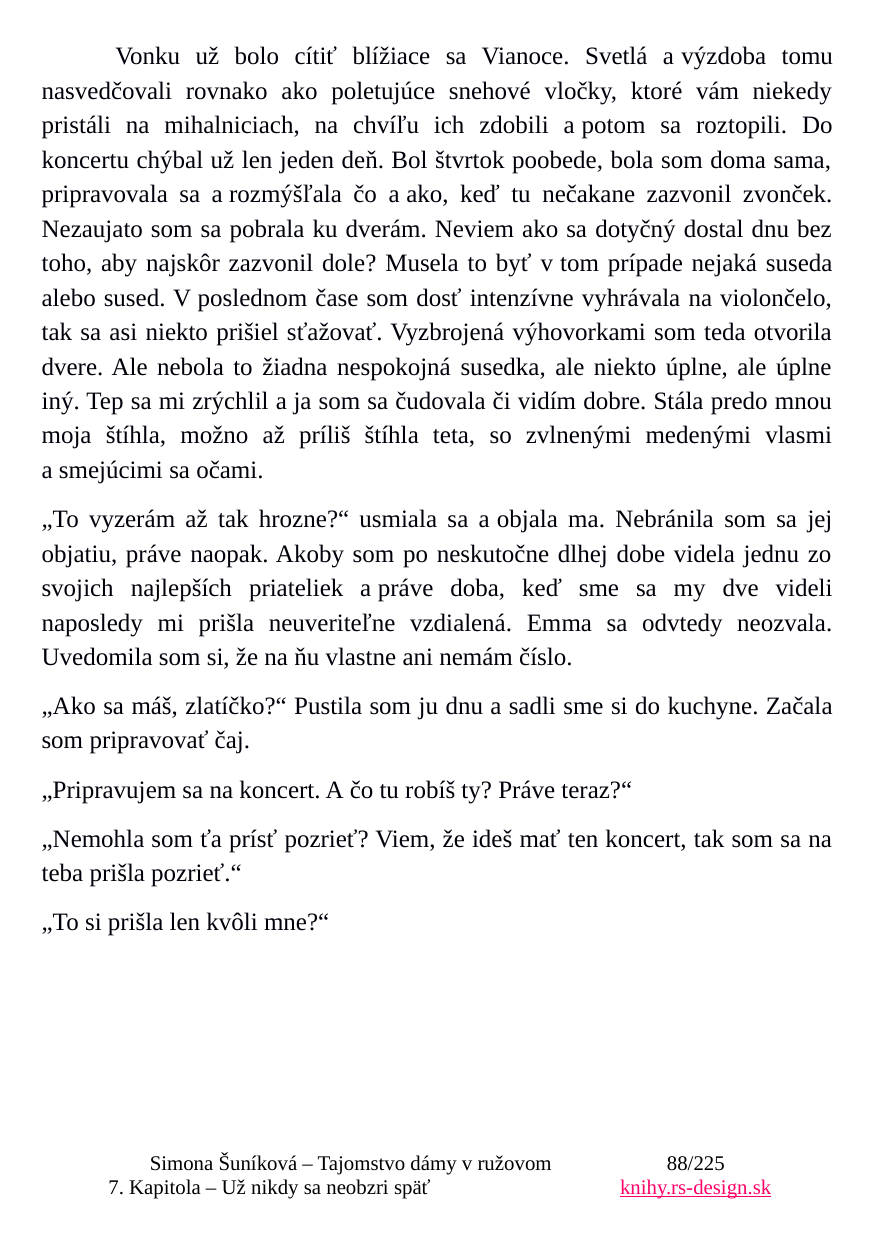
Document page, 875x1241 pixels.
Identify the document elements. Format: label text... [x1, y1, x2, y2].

text „Ako sa máš, zlatíčko?“ Pustila som ju dnu a sadli sme si do kuchyne. Začala som pripravovať čaj. [41, 691, 833, 754]
text Vonku už bolo cítiť blížiace sa Vianoce. Svetlá a výzdoba tomu nasvedčovali rovnako ako poletujúce snehové vločky, ktoré vám niekedy pristáli na mihalniciach, na chvíľu ich zdobili a potom sa roztopili. Do koncertu chýbal už len jeden deň. Bol štvrtok poobede, bola som doma sama, pripravovala sa a rozmýšľala čo a ako, keď tu nečakane zazvonil zvonček. Nezaujato som sa pobrala ku dverám. Neviem ako sa dotyčný dostal dnu bez toho, aby najskôr zazvonil dole? Musela to byť v tom prípade nejaká suseda alebo sused. V poslednom čase som dosť intenzívne vyhrávala na violončelo, tak sa asi niekto prišiel sťažovať. Vyzbrojená výhovorkami som teda otvorila dvere. Ale nebola to žiadna nespokojná susedka, ale niekto úplne, ale úplne iný. Tep sa mi zrýchlil a ja som sa čudovala či vidím dobre. Stála predo mnou moja štíhla, možno až príliš štíhla teta, so zvlnenými medenými vlasmi a smejúcimi sa očami. [41, 41, 833, 484]
text „Nemohla som ťa prísť pozrieť? Viem, že ideš mať ten koncert, tak som sa na teba prišla pozrieť.“ [41, 824, 833, 887]
text „To vyzerám až tak hrozne?“ usmiala sa a objala ma. Nebránila som sa jej objatiu, práve naopak. Akoby som po neskutočne dlhej dobe videla jednu zo svojich najlepších priateliek a práve doba, keď sme sa my dve videli naposledy mi prišla neuveriteľne vzdialená. Emma sa odvtedy neozvala. Uvedomila som si, že na ňu vlastne ani nemám číslo. [41, 504, 833, 671]
text „Pripravujem sa na koncert. A čo tu robíš ty? Práve teraz?“ [41, 775, 833, 803]
text „To si prišla len kvôli mne?“ [41, 907, 833, 936]
